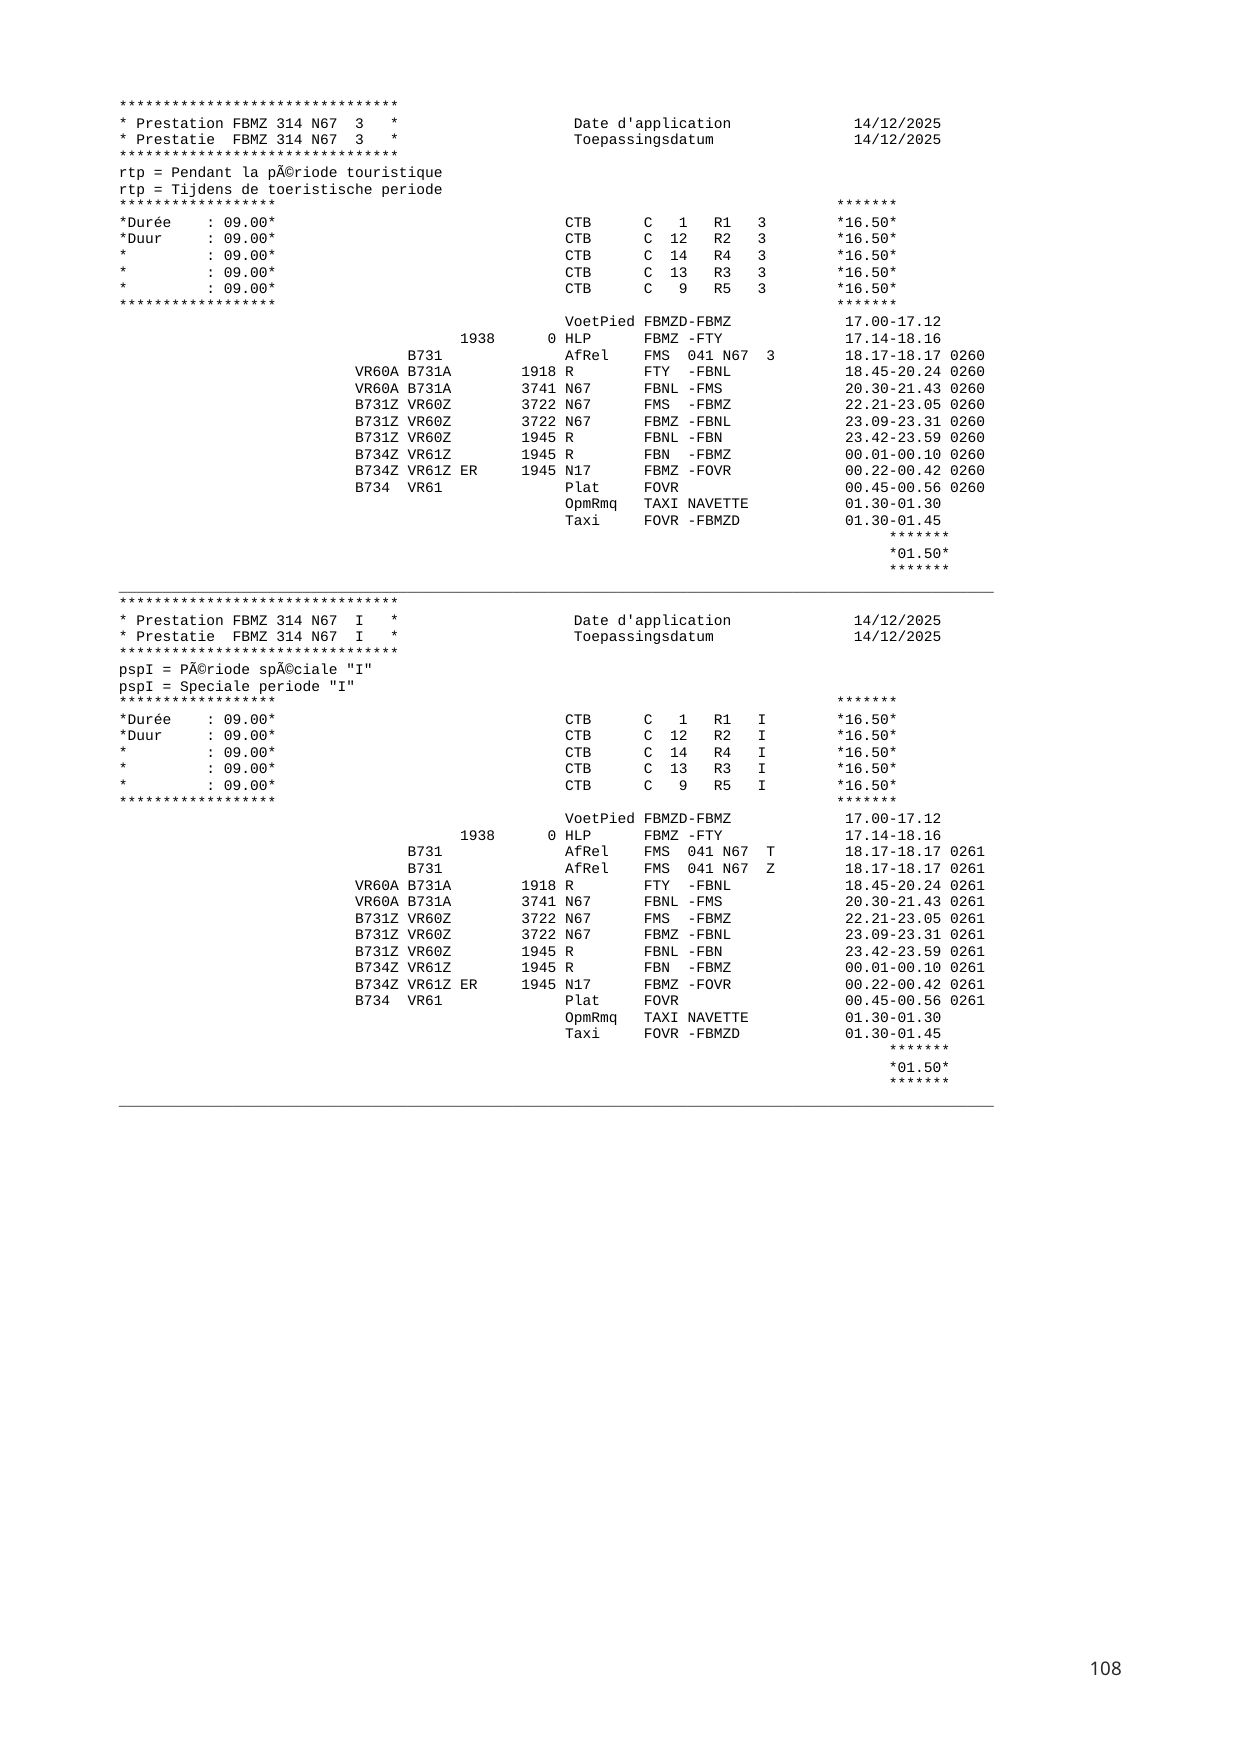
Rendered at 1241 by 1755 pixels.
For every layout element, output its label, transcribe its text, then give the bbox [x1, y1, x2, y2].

text ******************************** * Prestation FBMZ 314 N67 3 * Date d'application 14/12/2025 * Prestatie FBMZ 314 N67 3 * Toepassingsdatum 14/12/2025 ******************************** rtp = Pendant la pÃ©riode touristique rtp = Tijdens de toeristische periode ****************** ******* *Durée : 09.00* CTB C 1 R1 3 *16.50* *Duur : 09.00* CTB C 12 R2 3 *16.50* * : 09.00* CTB C 14 R4 3 *16.50* * : 09.00* CTB C 13 R3 3 *16.50* * : 09.00* CTB C 9 R5 3 *16.50* ****************** ******* VoetPied FBMZD-FBMZ 17.00-17.12 1938 0 HLP FBMZ -FTY 17.14-18.16 B731 AfRel FMS 041 N67 3 18.17-18.17 0260 VR60A B731A 1918 R FTY -FBNL 18.45-20.24 0260 VR60A B731A 3741 N67 FBNL -FMS 20.30-21.43 0260 B731Z VR60Z 3722 N67 FMS -FBMZ 22.21-23.05 0260 B731Z VR60Z 3722 N67 FBMZ -FBNL 23.09-23.31 0260 B731Z VR60Z 1945 R FBNL -FBN 23.42-23.59 0260 B734Z VR61Z 1945 R FBN -FBMZ 00.01-00.10 0260 B734Z VR61Z ER 1945 N17 FBMZ -FOVR 00.22-00.42 0260 B734 VR61 Plat FOVR 00.45-00.56 0260 OpmRmq TAXI NAVETTE 01.30-01.30 Taxi FOVR -FBMZD 01.30-01.45 ******* *01.50* ******* ____________________________________________________________________________________________________ [119, 99, 1122, 596]
text ******************************** * Prestation FBMZ 314 N67 I * Date d'application 14/12/2025 * Prestatie FBMZ 314 N67 I * Toepassingsdatum 14/12/2025 ******************************** pspI = PÃ©riode spÃ©ciale "I" pspI = Speciale periode "I" ****************** ******* *Durée : 09.00* CTB C 1 R1 I *16.50* *Duur : 09.00* CTB C 12 R2 I *16.50* * : 09.00* CTB C 14 R4 I *16.50* * : 09.00* CTB C 13 R3 I *16.50* * : 09.00* CTB C 9 R5 I *16.50* ****************** ******* VoetPied FBMZD-FBMZ 17.00-17.12 1938 0 HLP FBMZ -FTY 17.14-18.16 B731 AfRel FMS 041 N67 T 18.17-18.17 0261 B731 AfRel FMS 041 N67 Z 18.17-18.17 0261 VR60A B731A 1918 R FTY -FBNL 18.45-20.24 0261 VR60A B731A 3741 N67 FBNL -FMS 20.30-21.43 0261 B731Z VR60Z 3722 N67 FMS -FBMZ 22.21-23.05 0261 B731Z VR60Z 3722 N67 FBMZ -FBNL 23.09-23.31 0261 B731Z VR60Z 1945 R FBNL -FBN 23.42-23.59 0261 B734Z VR61Z 1945 R FBN -FBMZ 00.01-00.10 0261 B734Z VR61Z ER 1945 N17 FBMZ -FOVR 00.22-00.42 0261 B734 VR61 Plat FOVR 00.45-00.56 0261 OpmRmq TAXI NAVETTE 01.30-01.30 Taxi FOVR -FBMZD 01.30-01.45 ******* *01.50* ******* ____________________________________________________________________________________________________ [119, 596, 1122, 1109]
